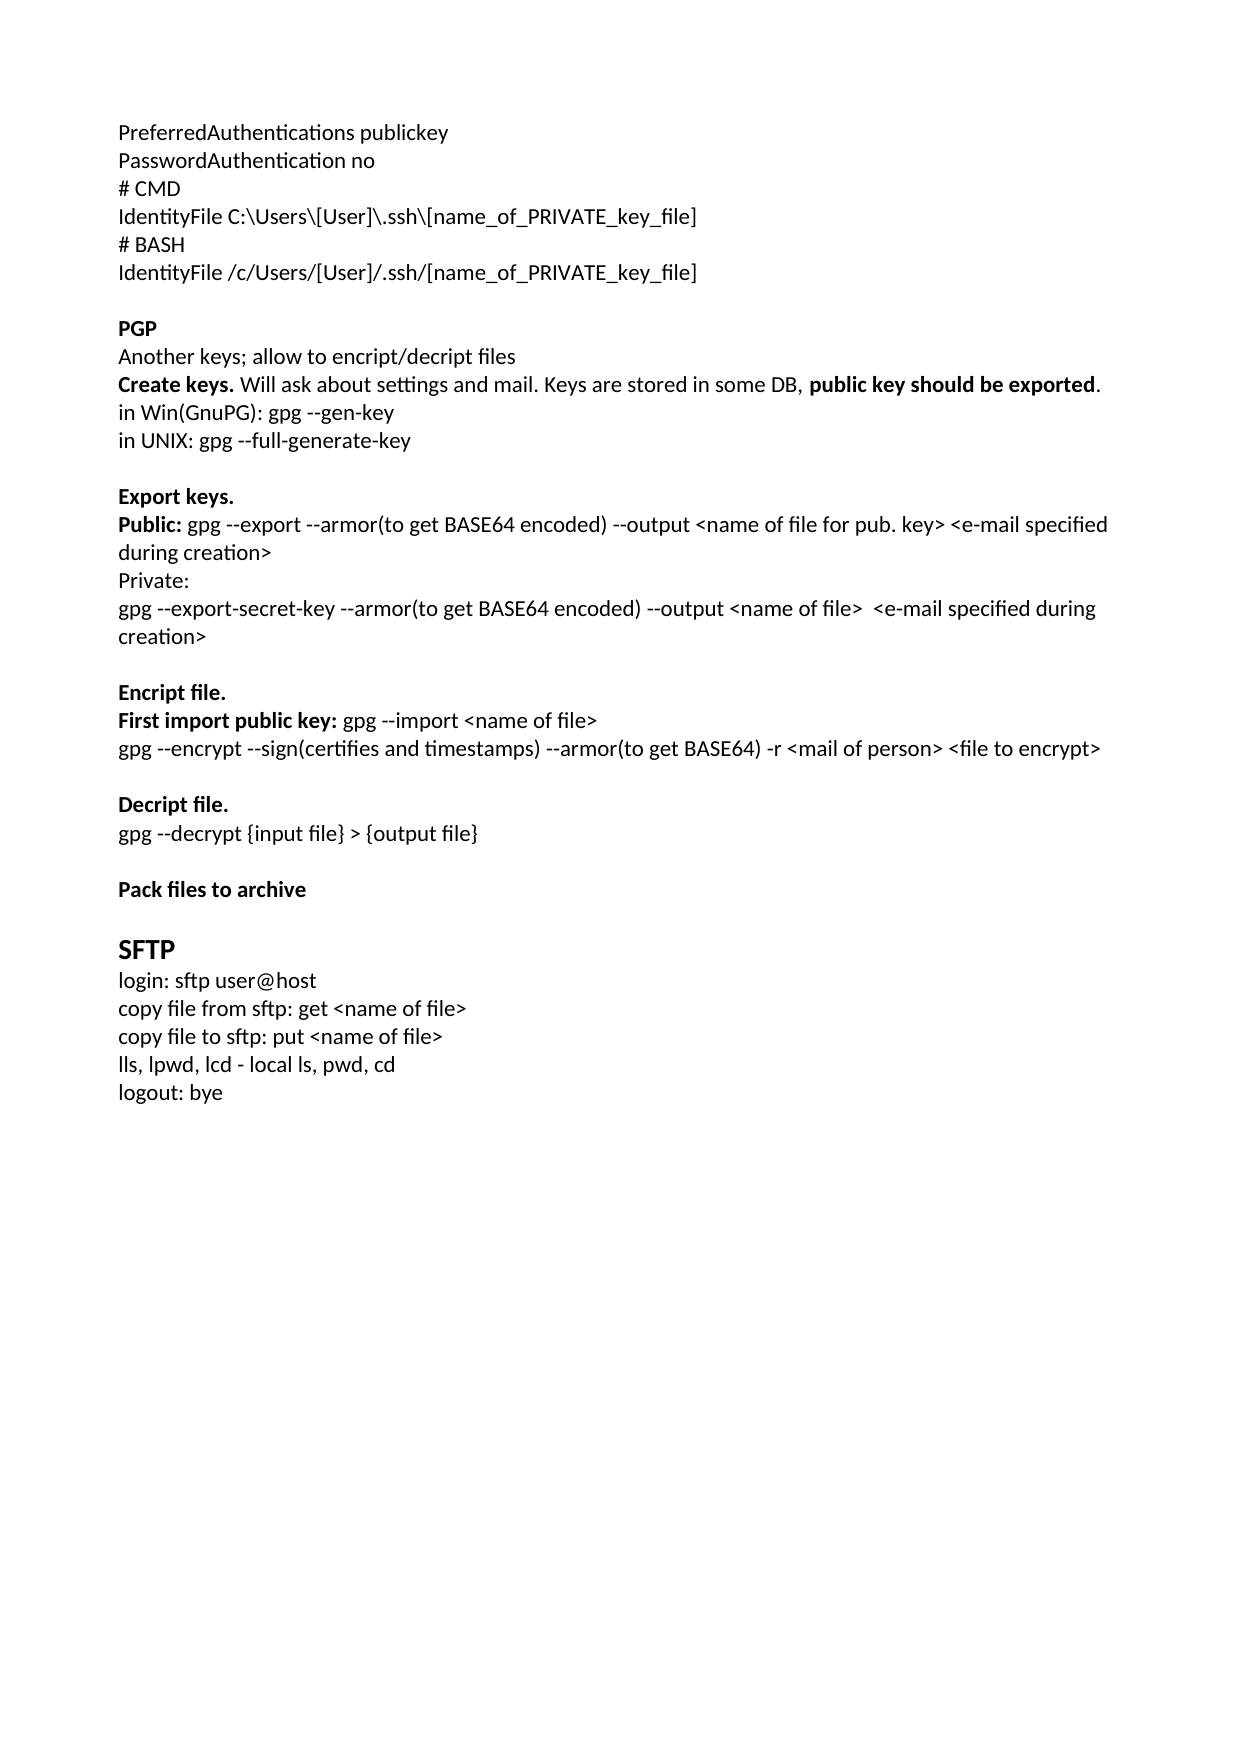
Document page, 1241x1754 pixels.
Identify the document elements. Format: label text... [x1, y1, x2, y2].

text Private: [118, 566, 1122, 594]
text PasswordAuthentication no [118, 146, 1122, 174]
text logout: bye [118, 1078, 1122, 1106]
text Decript file. [118, 791, 1122, 819]
text Another keys; allow to encript/decript files [118, 342, 1122, 370]
text # CMD [118, 174, 1122, 202]
text copy file to sftp: put <name of file> [118, 1022, 1122, 1050]
text Create keys. Will ask about settings and mail. Keys are stored in some DB, public key should be exported. [118, 370, 1122, 398]
text copy file from sftp: get <name of file> [118, 994, 1122, 1022]
text Export keys. [118, 482, 1122, 510]
text Encript file. [118, 678, 1122, 707]
text PGP [118, 314, 1122, 342]
text PreferredAuthentications publickey [118, 118, 1122, 146]
text IdentityFile C:\Users\[User]\.ssh\[name_of_PRIVATE_key_file] [118, 202, 1122, 230]
text gpg --decrypt {input file} > {output file} [118, 819, 1122, 847]
text gpg --export-secret-key --armor(to get BASE64 encoded) --output <name of file> <e-mail specified during creation> [118, 594, 1122, 651]
text Public: gpg --export --armor(to get BASE64 encoded) --output <name of file for pub. key> <e-mail specified during creation> [118, 510, 1122, 566]
text in Win(GnuPG): gpg --gen-key [118, 398, 1122, 426]
text Pack files to archive [118, 875, 1122, 903]
text First import public key: gpg --import <name of file> [118, 707, 1122, 734]
text gpg --encrypt --sign(certifies and timestamps) --armor(to get BASE64) -r <mail of person> <file to encrypt> [118, 734, 1122, 763]
text SFTP [118, 931, 1122, 966]
text in UNIX: gpg --full-generate-key [118, 426, 1122, 454]
text login: sftp user@host [118, 966, 1122, 994]
text # BASH [118, 230, 1122, 258]
text lls, lpwd, lcd - local ls, pwd, cd [118, 1050, 1122, 1078]
text IdentityFile /c/Users/[User]/.ssh/[name_of_PRIVATE_key_file] [118, 258, 1122, 286]
